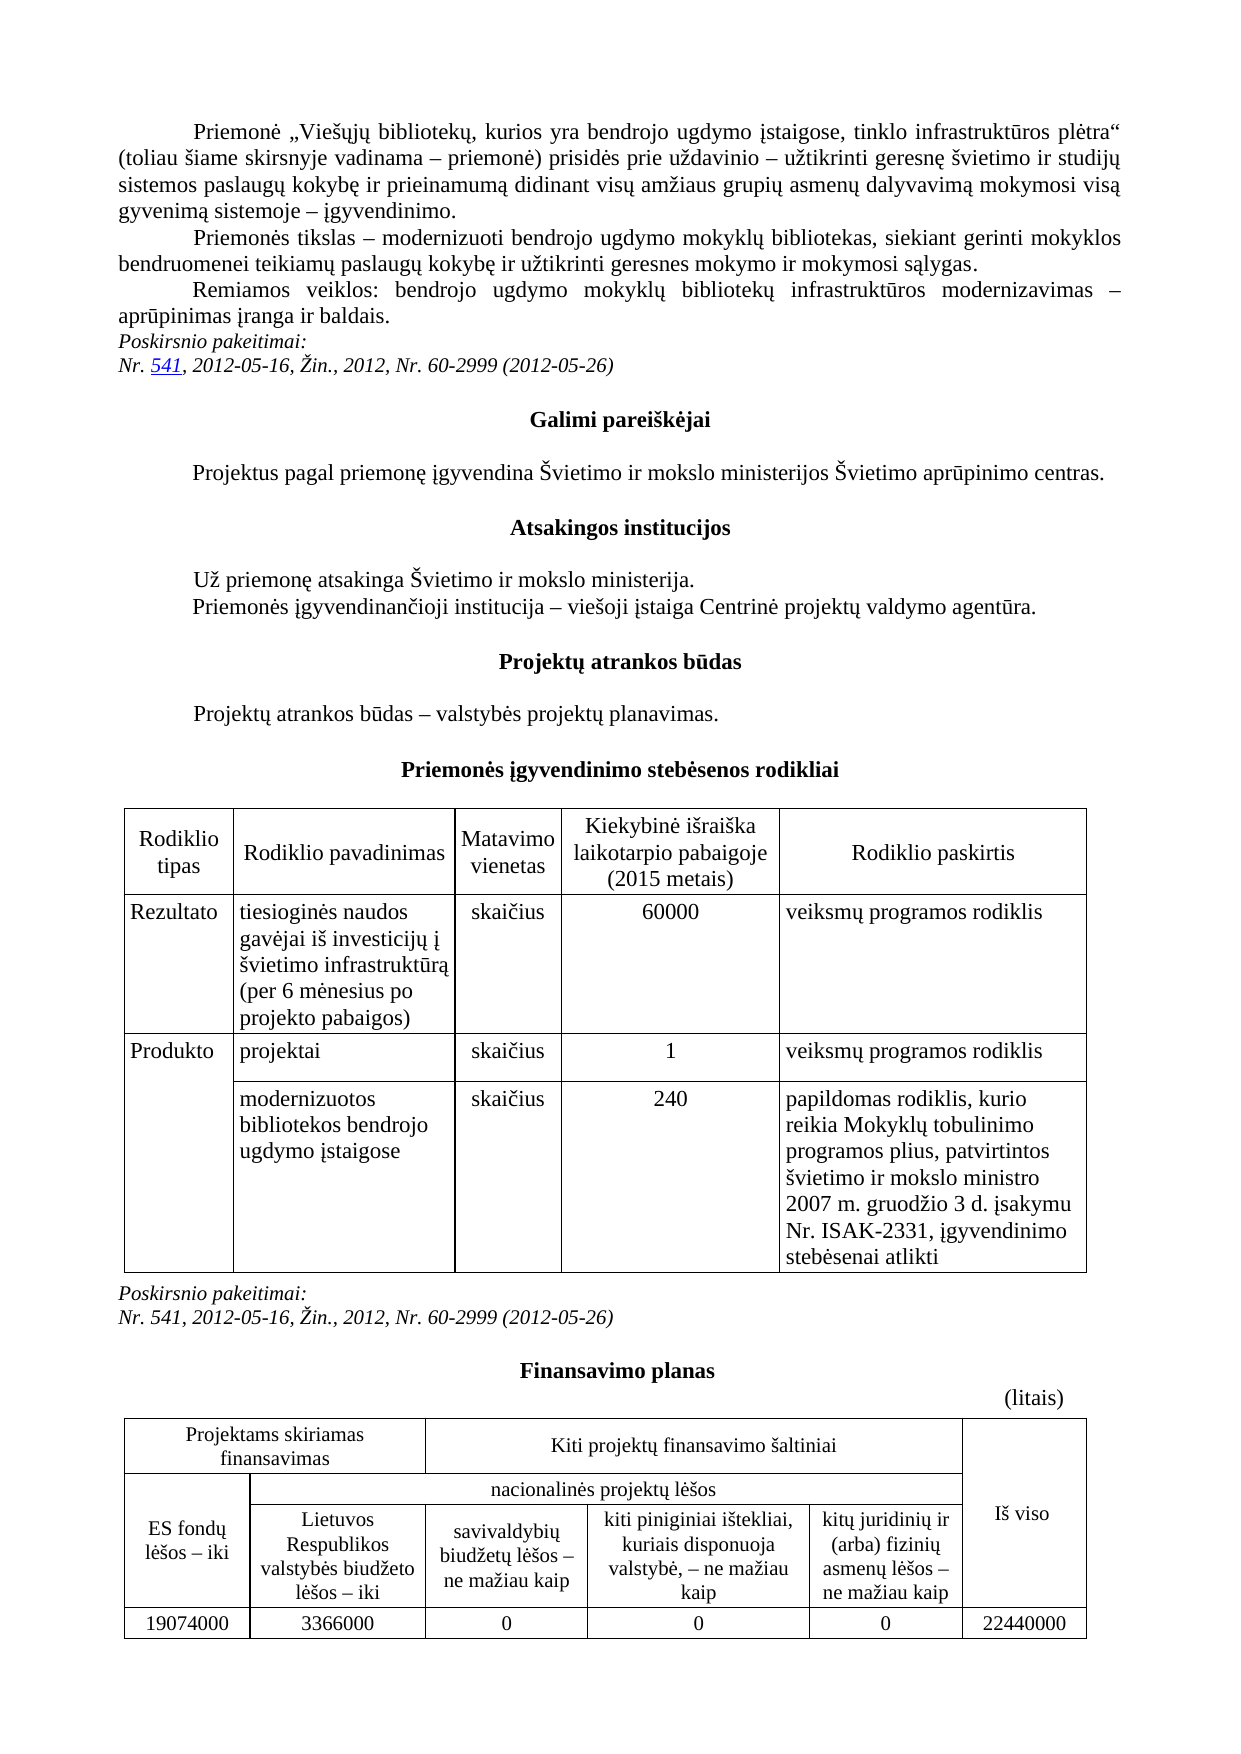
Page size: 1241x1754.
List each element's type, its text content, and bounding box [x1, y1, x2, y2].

table_cell savivaldybių biudžetų lėšos – ne mažiau kaip [426, 1505, 587, 1607]
text Poskirsnio pakeitimai: [118, 1281, 1122, 1305]
text Nr. 541, 2012-05-16, Žin., 2012, Nr. 60-2999 (2012-05-26) [118, 1305, 1122, 1329]
text Priemonės tikslas – modernizuoti bendrojo ugdymo mokyklų bibliotekas, siekiant gerinti mokyklos bendruomenei teikiamų paslaugų kokybę ir užtikrinti geresnes mokymo ir mokymosi sąlygas. [118, 223, 1122, 276]
text Priemonė „Viešųjų bibliotekų, kurios yra bendrojo ugdymo įstaigose, tinklo infrastruktūros plėtra“ (toliau šiame skirsnyje vadinama – priemonė) prisidės prie uždavinio – užtikrinti geresnę švietimo ir studijų sistemos paslaugų kokybę ir prieinamumą didinant visų amžiaus grupių asmenų dalyvavimą mokymosi visą gyvenimą sistemoje – įgyvendinimo. [118, 118, 1122, 223]
text (litais) [118, 1384, 1122, 1410]
table_cell skaičius [456, 1082, 561, 1272]
table_header Matavimo vienetas [456, 809, 561, 894]
text Projektų atrankos būdas – valstybės projektų planavimas. [156, 701, 1122, 727]
table_cell skaičius [456, 895, 561, 1033]
text Poskirsnio pakeitimai: [118, 329, 1122, 353]
text Galimi pareiškėjai [118, 406, 1122, 432]
table_header Rodiklio paskirtis [780, 809, 1086, 894]
table_header Projektams skiriamas finansavimas [125, 1419, 425, 1472]
table_cell 19074000 [125, 1608, 249, 1637]
table_cell kitų juridinių ir (arba) fizinių asmenų lėšos – ne mažiau kaip [810, 1505, 962, 1607]
table_cell Lietuvos Respublikos valstybės biudžeto lėšos – iki [251, 1505, 425, 1607]
table_header Rodiklio pavadinimas [234, 809, 454, 894]
table_cell 22440000 [963, 1608, 1086, 1637]
table_cell 0 [426, 1608, 587, 1637]
table_cell skaičius [456, 1034, 561, 1081]
table_cell 0 [810, 1608, 962, 1637]
table_cell 3366000 [251, 1608, 425, 1637]
table_cell Produkto [125, 1034, 233, 1272]
text Remiamos veiklos: bendrojo ugdymo mokyklų bibliotekų infrastruktūros modernizavimas – aprūpinimas įranga ir baldais. [118, 276, 1122, 329]
table_cell 0 [588, 1608, 809, 1637]
text Atsakingos institucijos [118, 514, 1122, 540]
table_cell ES fondų lėšos – iki [125, 1474, 249, 1607]
table_cell veiksmų programos rodiklis [780, 895, 1086, 1033]
table_header Iš viso [963, 1419, 1086, 1607]
text Priemonės įgyvendinimo stebėsenos rodikliai [118, 756, 1122, 782]
text Finansavimo planas [118, 1357, 1122, 1384]
table_header Rodiklio tipas [125, 809, 233, 894]
table_header Kiti projektų finansavimo šaltiniai [426, 1419, 962, 1472]
table_cell papildomas rodiklis, kurio reikia Mokyklų tobulinimo programos plius, patvirtintos švietimo ir mokslo ministro 2007 m. gruodžio 3 d. įsakymu Nr. ISAK-2331, įgyvendinimo stebėsenai atlikti [780, 1082, 1086, 1272]
table_cell projektai [234, 1034, 454, 1081]
table_cell 240 [562, 1082, 779, 1272]
text Už priemonę atsakinga Švietimo ir mokslo ministerija. [156, 566, 1122, 593]
table_cell 1 [562, 1034, 779, 1081]
table_cell modernizuotos bibliotekos bendrojo ugdymo įstaigose [234, 1082, 454, 1272]
table_cell veiksmų programos rodiklis [780, 1034, 1086, 1081]
table_cell Rezultato [125, 895, 233, 1033]
table_cell 60000 [562, 895, 779, 1033]
text Projektus pagal priemonę įgyvendina Švietimo ir mokslo ministerijos Švietimo aprūpinimo centras. [118, 458, 1122, 485]
text Projektų atrankos būdas [118, 648, 1122, 674]
text Priemonės įgyvendinančioji institucija – viešoji įstaiga Centrinė projektų valdymo agentūra. [118, 593, 1122, 619]
table_cell kiti piniginiai ištekliai, kuriais disponuoja valstybė, – ne mažiau kaip [588, 1505, 809, 1607]
table_header Kiekybinė išraiška laikotarpio pabaigoje (2015 metais) [562, 809, 779, 894]
table_cell nacionalinės projektų lėšos [251, 1474, 962, 1503]
table_cell tiesioginės naudos gavėjai iš investicijų į švietimo infrastruktūrą (per 6 mėnesius po projekto pabaigos) [234, 895, 454, 1033]
text Nr. 541, 2012-05-16, Žin., 2012, Nr. 60-2999 (2012-05-26) [118, 353, 1122, 377]
